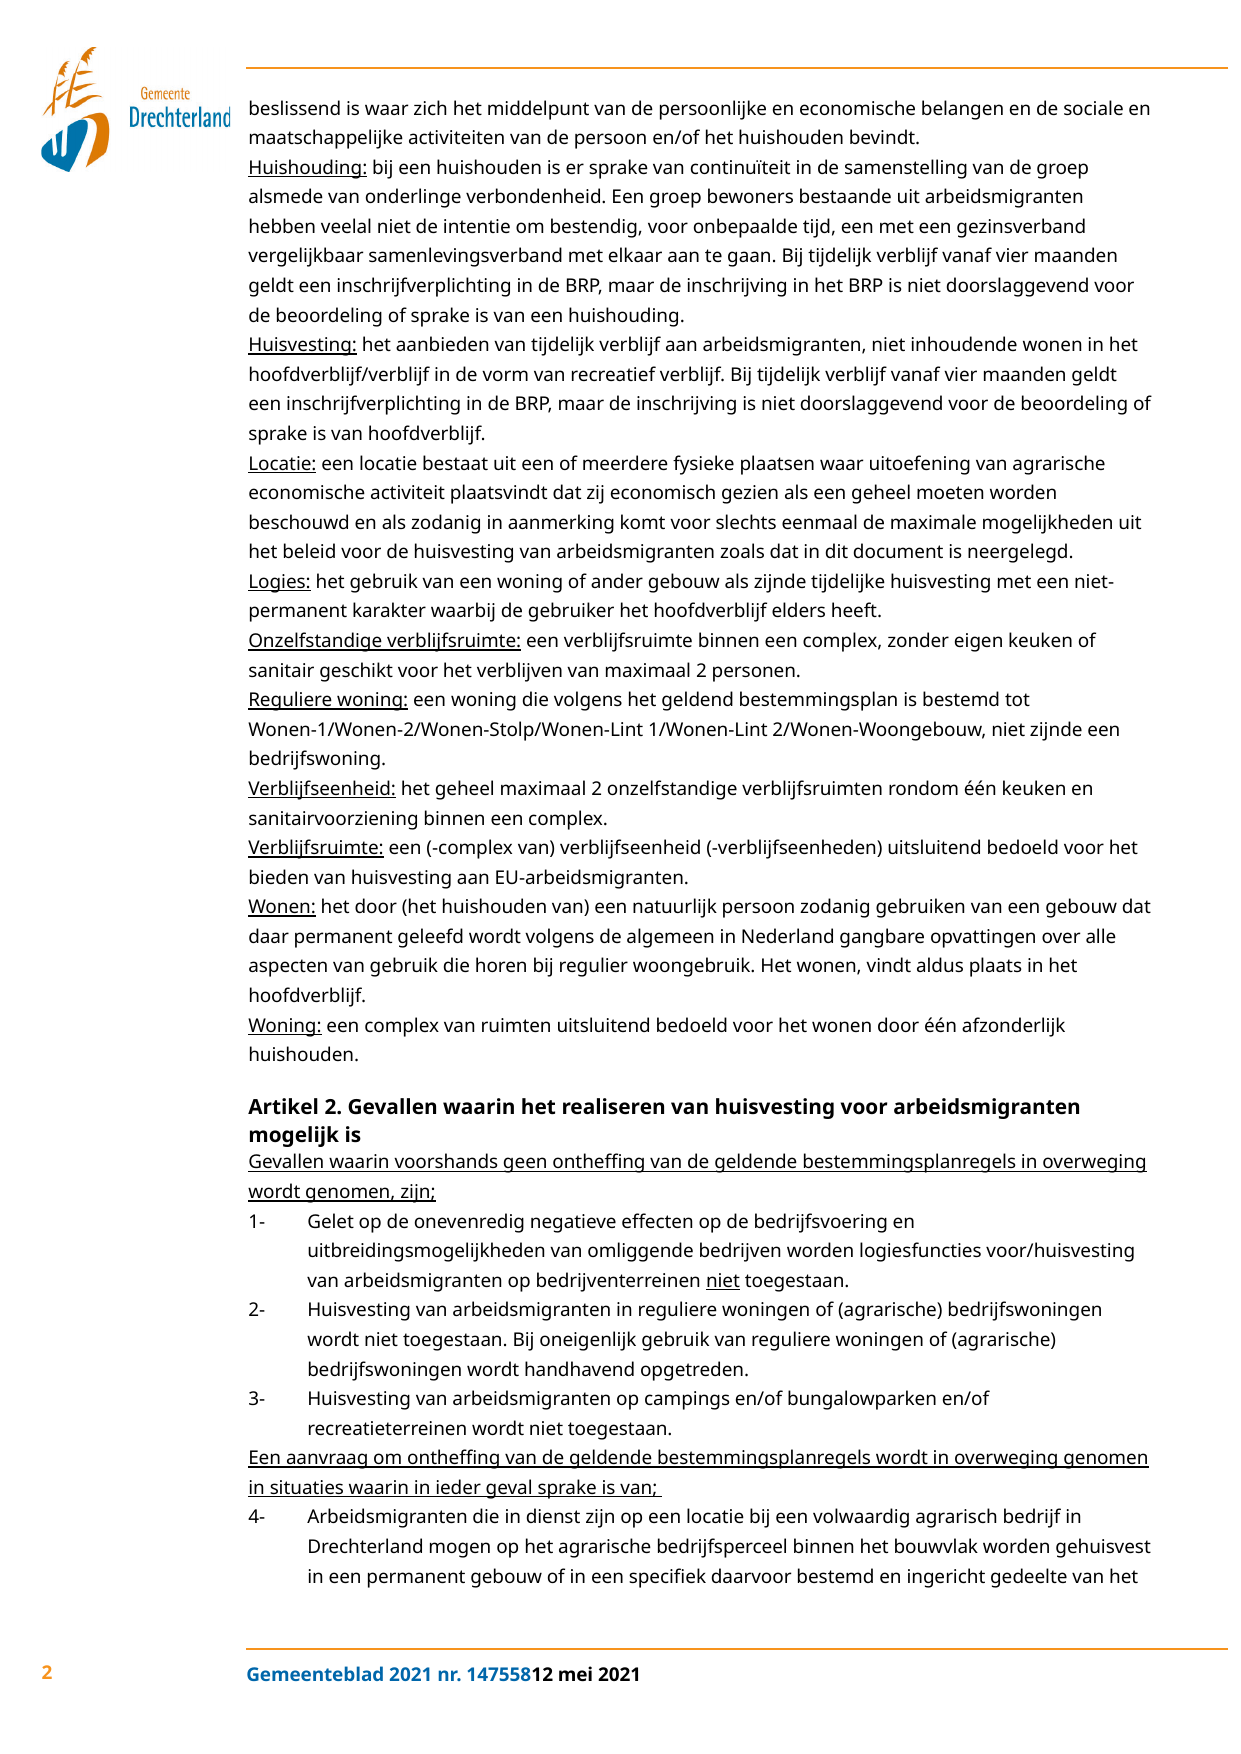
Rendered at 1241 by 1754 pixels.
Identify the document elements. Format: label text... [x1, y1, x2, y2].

text Een aanvraag om ontheffing van de geldende bestemmingsplanregels wordt in overweging genomen in situaties waarin in ieder geval sprake is van; [248, 1444, 1152, 1500]
text Artikel 2. Gevallen waarin het realiseren van huisvesting voor arbeidsmigranten mogelijk is [248, 1092, 1152, 1149]
list Arbeidsmigranten die in dienst zijn op een locatie bij een volwaardig agrarisch bedrijf in Drechterland mogen op het agrarische bedrijfsperceel binnen het bouwvlak worden gehuisvest in een permanent gebouw of in een specifiek daarvoor bestemd en ingericht gedeelte van het [248, 1504, 1152, 1589]
text beslissend is waar zich het middelpunt van de persoonlijke en economische belangen en de sociale en maatschappelijke activiteiten van de persoon en/of het huishouden bevindt. [248, 95, 1152, 150]
list Huisvesting van arbeidsmigranten op campings en/of bungalowparken en/of recreatieterreinen wordt niet toegestaan. [248, 1385, 1152, 1441]
text Gevallen waarin voorshands geen ontheffing van de geldende bestemmingsplanregels in overweging wordt genomen, zijn; [248, 1149, 1152, 1204]
text Logies: het gebruik van een woning of ander gebouw als zijnde tijdelijke huisvesting met een niet-permanent karakter waarbij de gebruiker het hoofdverblijf elders heeft. [248, 568, 1152, 623]
text Verblijfsruimte: een (-complex van) verblijfseenheid (-verblijfseenheden) uitsluitend bedoeld voor het bieden van huisvesting aan EU-arbeidsmigranten. [248, 834, 1152, 890]
text Huishouding: bij een huishouden is er sprake van continuïteit in de samenstelling van de groep alsmede van onderlinge verbondenheid. Een groep bewoners bestaande uit arbeidsmigranten hebben veelal niet de intentie om bestendig, voor onbepaalde tijd, een met een gezinsverband vergelijkbaar samenlevingsverband met elkaar aan te gaan. Bij tijdelijk verblijf vanaf vier maanden geldt een inschrijfverplichting in de BRP, maar de inschrijving in het BRP is niet doorslaggevend voor de beoordeling of sprake is van een huishouding. [248, 154, 1152, 328]
text Onzelfstandige verblijfsruimte: een verblijfsruimte binnen een complex, zonder eigen keuken of sanitair geschikt voor het verblijven van maximaal 2 personen. [248, 627, 1152, 683]
picture [41, 47, 231, 172]
text Reguliere woning: een woning die volgens het geldend bestemmingsplan is bestemd tot Wonen-1/Wonen-2/Wonen-Stolp/Wonen-Lint 1/Wonen-Lint 2/Wonen-Woongebouw, niet zijnde een bedrijfswoning. [248, 686, 1152, 771]
text Woning: een complex van ruimten uitsluitend bedoeld voor het wonen door één afzonderlijk huishouden. [248, 1012, 1152, 1067]
text Locatie: een locatie bestaat uit een of meerdere fysieke plaatsen waar uitoefening van agrarische economische activiteit plaatsvindt dat zij economisch gezien als een geheel moeten worden beschouwd en als zodanig in aanmerking komt voor slechts eenmaal de maximale mogelijkheden uit het beleid voor de huisvesting van arbeidsmigranten zoals dat in dit document is neergelegd. [248, 450, 1152, 564]
picture [226, 115, 231, 124]
picture [41, 158, 64, 172]
list Gelet op de onevenredig negatieve effecten op de bedrijfsvoering en uitbreidingsmogelijkheden van omliggende bedrijven worden logiesfuncties voor/huisvesting van arbeidsmigranten op bedrijventerreinen niet toegestaan. [248, 1208, 1152, 1293]
text Verblijfseenheid: het geheel maximaal 2 onzelfstandige verblijfsruimten rondom één keuken en sanitairvoorziening binnen een complex. [248, 775, 1152, 831]
list Huisvesting van arbeidsmigranten in reguliere woningen of (agrarische) bedrijfswoningen wordt niet toegestaan. Bij oneigenlijk gebruik van reguliere woningen of (agrarische) bedrijfswoningen wordt handhavend opgetreden. [248, 1297, 1152, 1382]
text Huisvesting: het aanbieden van tijdelijk verblijf aan arbeidsmigranten, niet inhoudende wonen in het hoofdverblijf/verblijf in de vorm van recreatief verblijf. Bij tijdelijk verblijf vanaf vier maanden geldt een inschrijfverplichting in de BRP, maar de inschrijving is niet doorslaggevend voor de beoordeling of sprake is van hoofdverblijf. [248, 331, 1152, 446]
text Wonen: het door (het huishouden van) een natuurlijk persoon zodanig gebruiken van een gebouw dat daar permanent geleefd wordt volgens de algemeen in Nederland gangbare opvattingen over alle aspecten van gebruik die horen bij regulier woongebruik. Het wonen, vindt aldus plaats in het hoofdverblijf. [248, 893, 1152, 1008]
